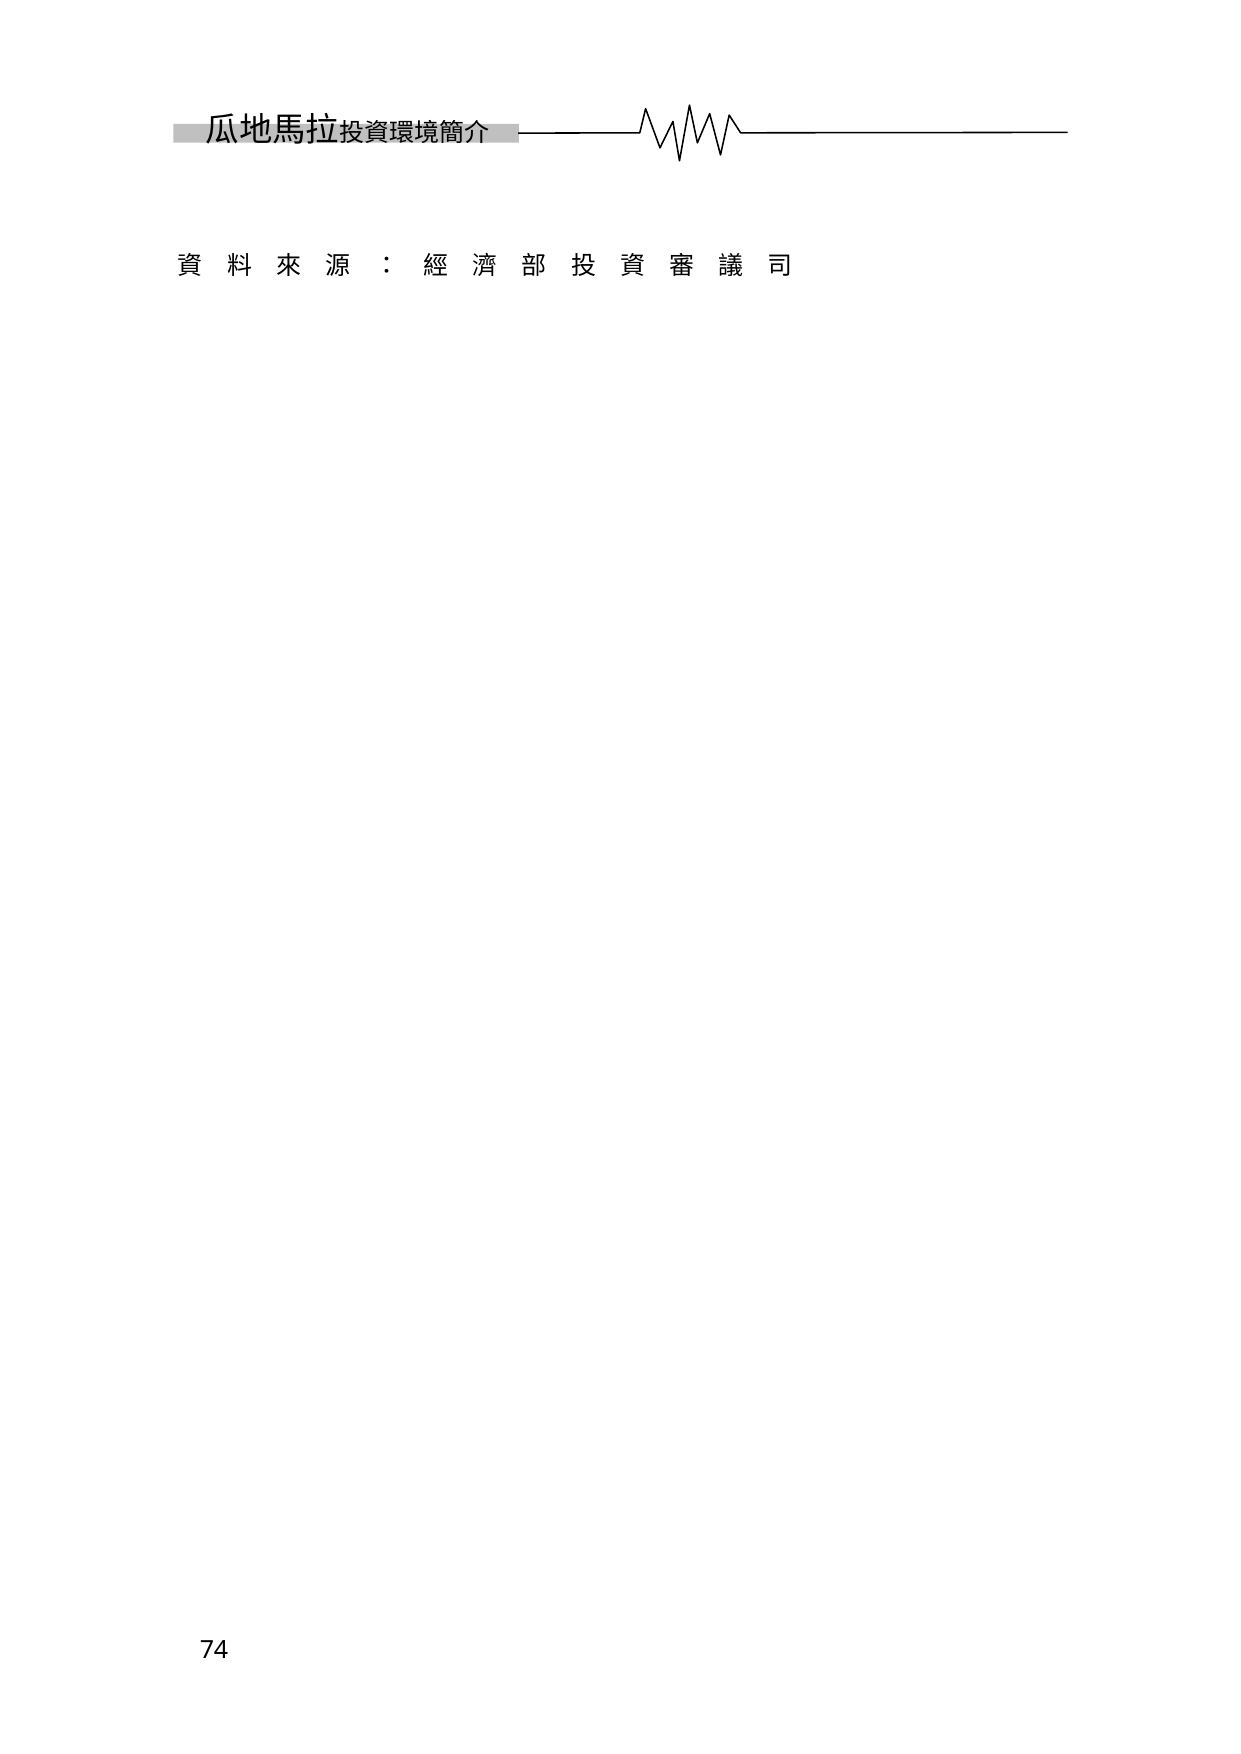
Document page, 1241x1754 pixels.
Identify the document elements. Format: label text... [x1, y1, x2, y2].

text 資料來源：經濟部投資審議司 [178, 237, 1063, 291]
